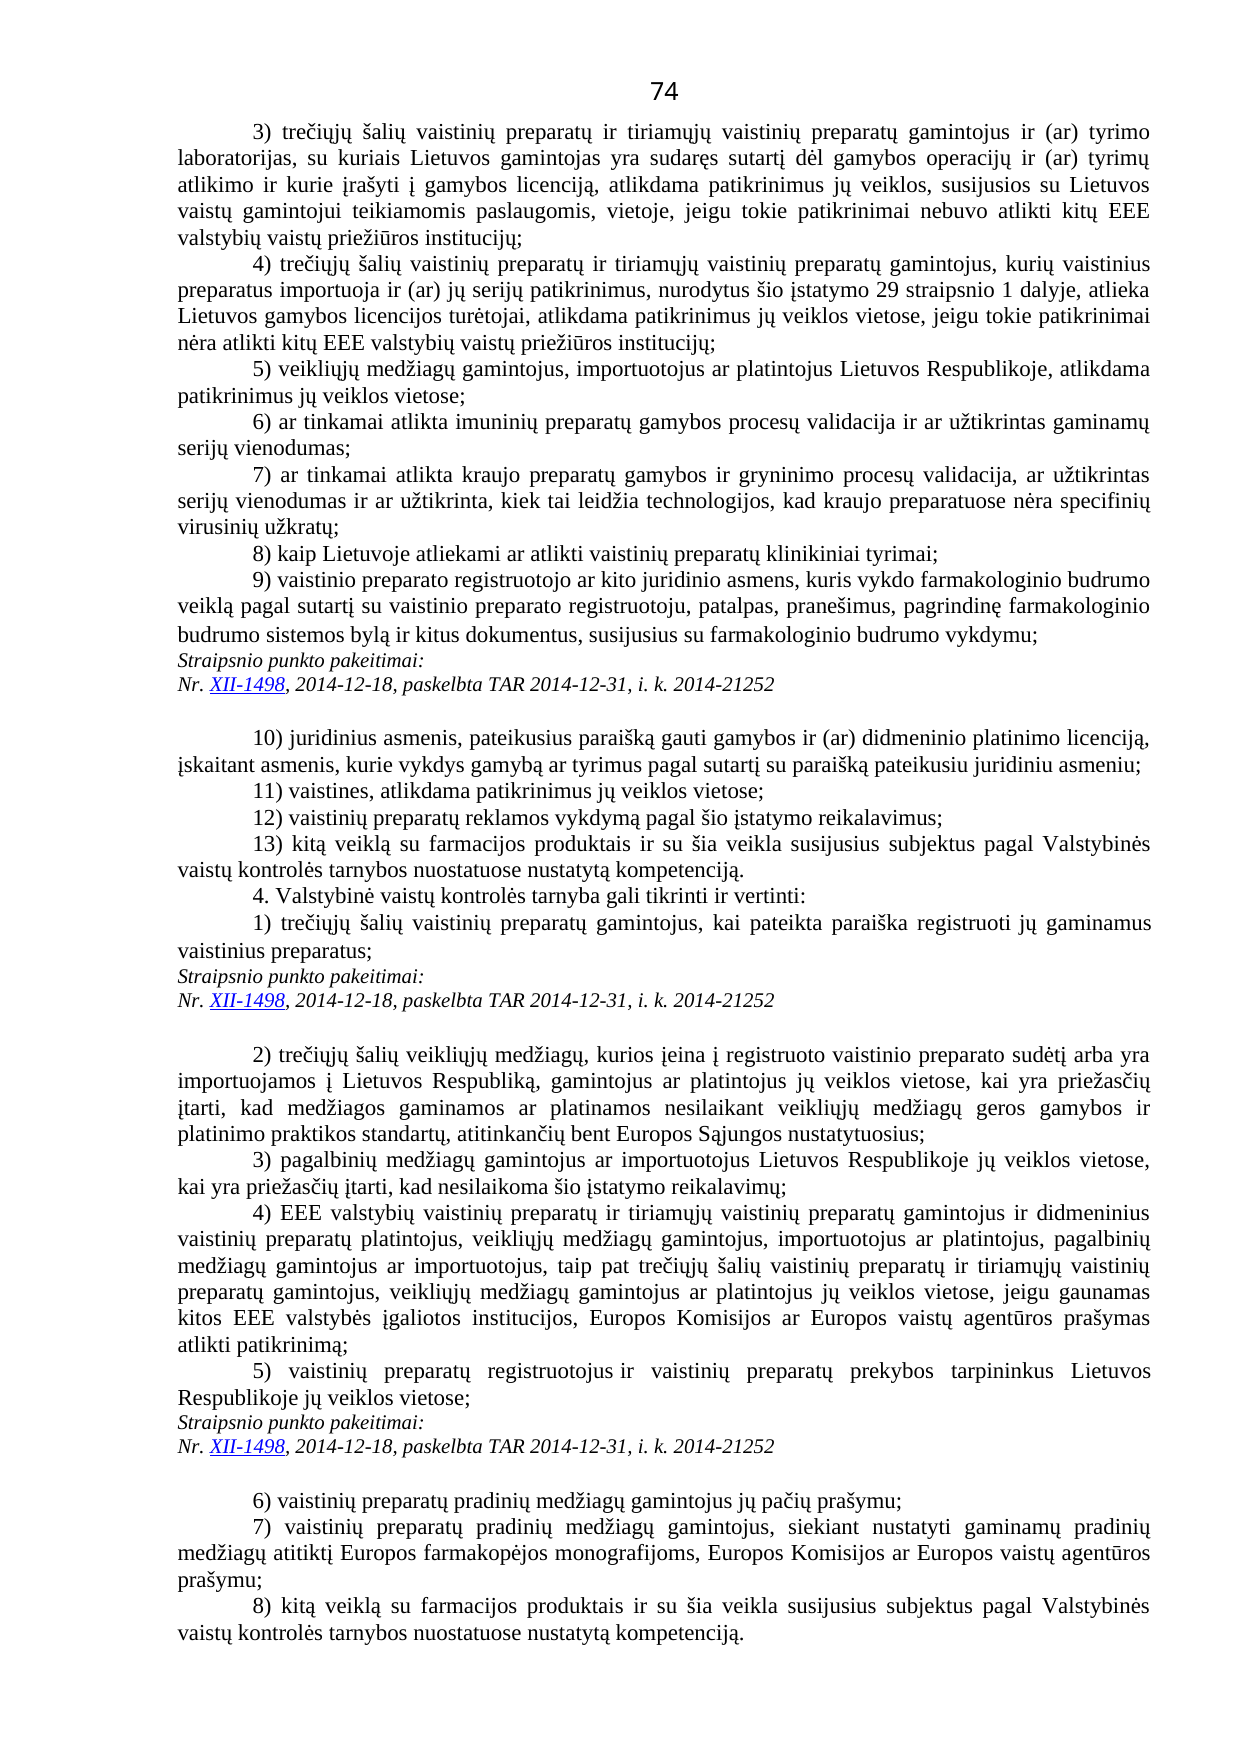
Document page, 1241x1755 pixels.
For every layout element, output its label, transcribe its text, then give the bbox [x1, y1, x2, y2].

text 12) vaistinių preparatų reklamos vykdymą pagal šio įstatymo reikalavimus; [177, 803, 1152, 830]
text 9) vaistinio preparato registruotojo ar kito juridinio asmens, kuris vykdo farmakologinio budrumo veiklą pagal sutartį su vaistinio preparato registruotoju, patalpas, pranešimus, pagrindinę farmakologinio budrumo sistemos bylą ir kitus dokumentus, susijusius su farmakologinio budrumo vykdymu; [177, 566, 1152, 648]
text 8) kitą veiklą su farmacijos produktais ir su šia veikla susijusius subjektus pagal Valstybinės vaistų kontrolės tarnybos nuostatuose nustatytą kompetenciją. [177, 1592, 1152, 1645]
text 7) vaistinių preparatų pradinių medžiagų gamintojus, siekiant nustatyti gaminamų pradinių medžiagų atitiktį Europos farmakopėjos monografijoms, Europos Komisijos ar Europos vaistų agentūros prašymu; [177, 1513, 1152, 1592]
text Nr. XII-1498, 2014-12-18, paskelbta TAR 2014-12-31, i. k. 2014-21252 [177, 1434, 1152, 1458]
text 5) vaistinių preparatų registruotojus ir vaistinių preparatų prekybos tarpininkus Lietuvos Respublikoje jų veiklos vietose; [177, 1357, 1152, 1410]
text 8) kaip Lietuvoje atliekami ar atlikti vaistinių preparatų klinikiniai tyrimai; [177, 540, 1152, 566]
text 4) trečiųjų šalių vaistinių preparatų ir tiriamųjų vaistinių preparatų gamintojus, kurių vaistinius preparatus importuoja ir (ar) jų serijų patikrinimus, nurodytus šio įstatymo 29 straipsnio 1 dalyje, atlieka Lietuvos gamybos licencijos turėtojai, atlikdama patikrinimus jų veiklos vietose, jeigu tokie patikrinimai nėra atlikti kitų EEE valstybių vaistų priežiūros institucijų; [177, 250, 1152, 355]
text 4. Valstybinė vaistų kontrolės tarnyba gali tikrinti ir vertinti: [177, 883, 1152, 909]
text 13) kitą veiklą su farmacijos produktais ir su šia veikla susijusius subjektus pagal Valstybinės vaistų kontrolės tarnybos nuostatuose nustatytą kompetenciją. [177, 830, 1152, 883]
text 1) trečiųjų šalių vaistinių preparatų gamintojus, kai pateikta paraiška registruoti jų gaminamus vaistinius preparatus; [177, 909, 1152, 964]
text Straipsnio punkto pakeitimai: [177, 648, 1152, 672]
text 11) vaistines, atlikdama patikrinimus jų veiklos vietose; [177, 777, 1152, 803]
text 2) trečiųjų šalių veikliųjų medžiagų, kurios įeina į registruoto vaistinio preparato sudėtį arba yra importuojamos į Lietuvos Respubliką, gamintojus ar platintojus jų veiklos vietose, kai yra priežasčių įtarti, kad medžiagos gaminamos ar platinamos nesilaikant veikliųjų medžiagų geros gamybos ir platinimo praktikos standartų, atitinkančių bent Europos Sąjungos nustatytuosius; [177, 1041, 1152, 1146]
text 5) veikliųjų medžiagų gamintojus, importuotojus ar platintojus Lietuvos Respublikoje, atlikdama patikrinimus jų veiklos vietose; [177, 355, 1152, 408]
text 10) juridinius asmenis, pateikusius paraišką gauti gamybos ir (ar) didmeninio platinimo licenciją, įskaitant asmenis, kurie vykdys gamybą ar tyrimus pagal sutartį su paraišką pateikusiu juridiniu asmeniu; [177, 724, 1152, 777]
text 6) vaistinių preparatų pradinių medžiagų gamintojus jų pačių prašymu; [177, 1487, 1152, 1513]
text 4) EEE valstybių vaistinių preparatų ir tiriamųjų vaistinių preparatų gamintojus ir didmeninius vaistinių preparatų platintojus, veikliųjų medžiagų gamintojus, importuotojus ar platintojus, pagalbinių medžiagų gamintojus ar importuotojus, taip pat trečiųjų šalių vaistinių preparatų ir tiriamųjų vaistinių preparatų gamintojus, veikliųjų medžiagų gamintojus ar platintojus jų veiklos vietose, jeigu gaunamas kitos EEE valstybės įgaliotos institucijos, Europos Komisijos ar Europos vaistų agentūros prašymas atlikti patikrinimą; [177, 1199, 1152, 1357]
text Straipsnio punkto pakeitimai: [177, 964, 1152, 988]
text Nr. XII-1498, 2014-12-18, paskelbta TAR 2014-12-31, i. k. 2014-21252 [177, 988, 1152, 1012]
text Nr. XII-1498, 2014-12-18, paskelbta TAR 2014-12-31, i. k. 2014-21252 [177, 672, 1152, 696]
text 3) pagalbinių medžiagų gamintojus ar importuotojus Lietuvos Respublikoje jų veiklos vietose, kai yra priežasčių įtarti, kad nesilaikoma šio įstatymo reikalavimų; [177, 1146, 1152, 1199]
text Straipsnio punkto pakeitimai: [177, 1410, 1152, 1434]
text 7) ar tinkamai atlikta kraujo preparatų gamybos ir gryninimo procesų validacija, ar užtikrintas serijų vienodumas ir ar užtikrinta, kiek tai leidžia technologijos, kad kraujo preparatuose nėra specifinių virusinių užkratų; [177, 461, 1152, 540]
text 6) ar tinkamai atlikta imuninių preparatų gamybos procesų validacija ir ar užtikrintas gaminamų serijų vienodumas; [177, 408, 1152, 461]
text 3) trečiųjų šalių vaistinių preparatų ir tiriamųjų vaistinių preparatų gamintojus ir (ar) tyrimo laboratorijas, su kuriais Lietuvos gamintojas yra sudaręs sutartį dėl gamybos operacijų ir (ar) tyrimų atlikimo ir kurie įrašyti į gamybos licenciją, atlikdama patikrinimus jų veiklos, susijusios su Lietuvos vaistų gamintojui teikiamomis paslaugomis, vietoje, jeigu tokie patikrinimai nebuvo atlikti kitų EEE valstybių vaistų priežiūros institucijų; [177, 118, 1152, 250]
